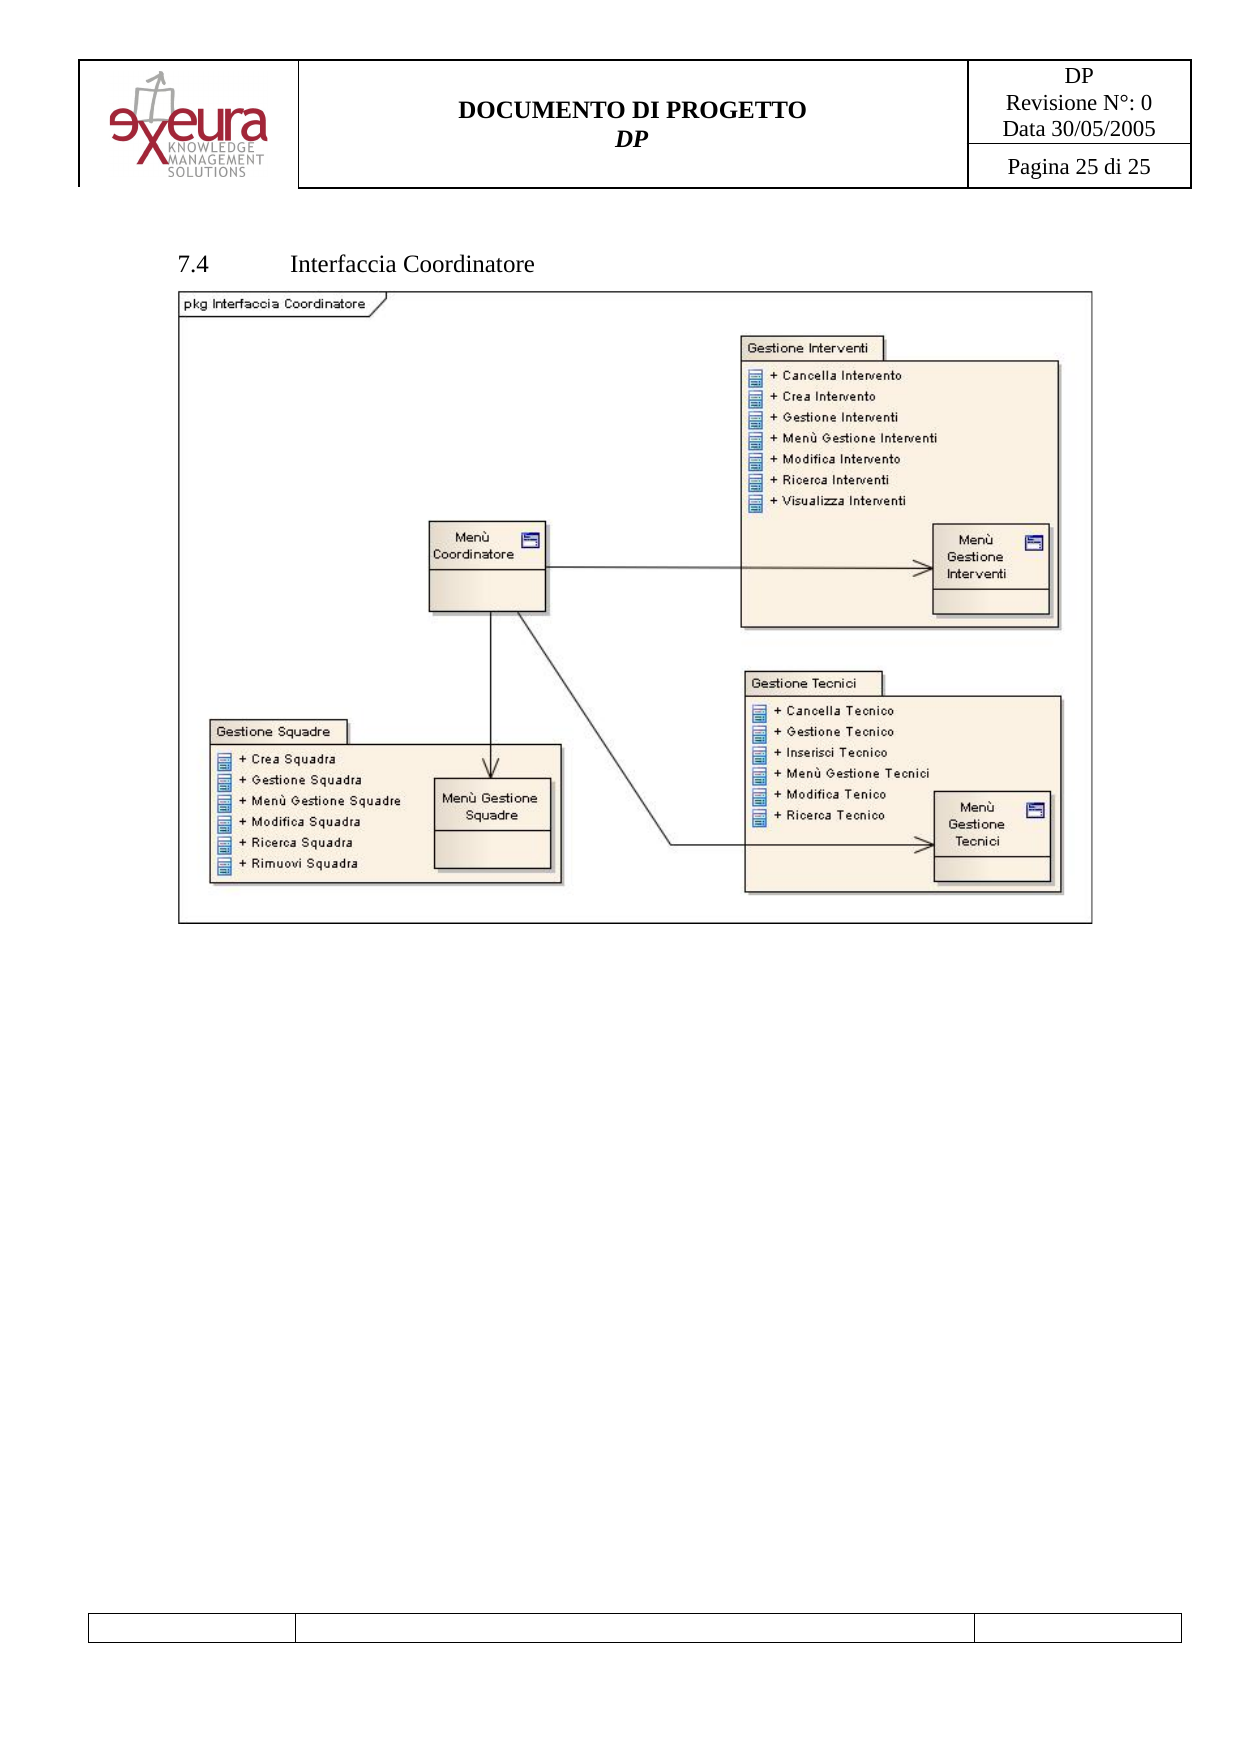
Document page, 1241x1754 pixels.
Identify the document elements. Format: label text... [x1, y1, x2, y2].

list Interfaccia Coordinatore [177, 249, 1092, 278]
picture [177, 290, 1093, 924]
picture [109, 71, 268, 177]
